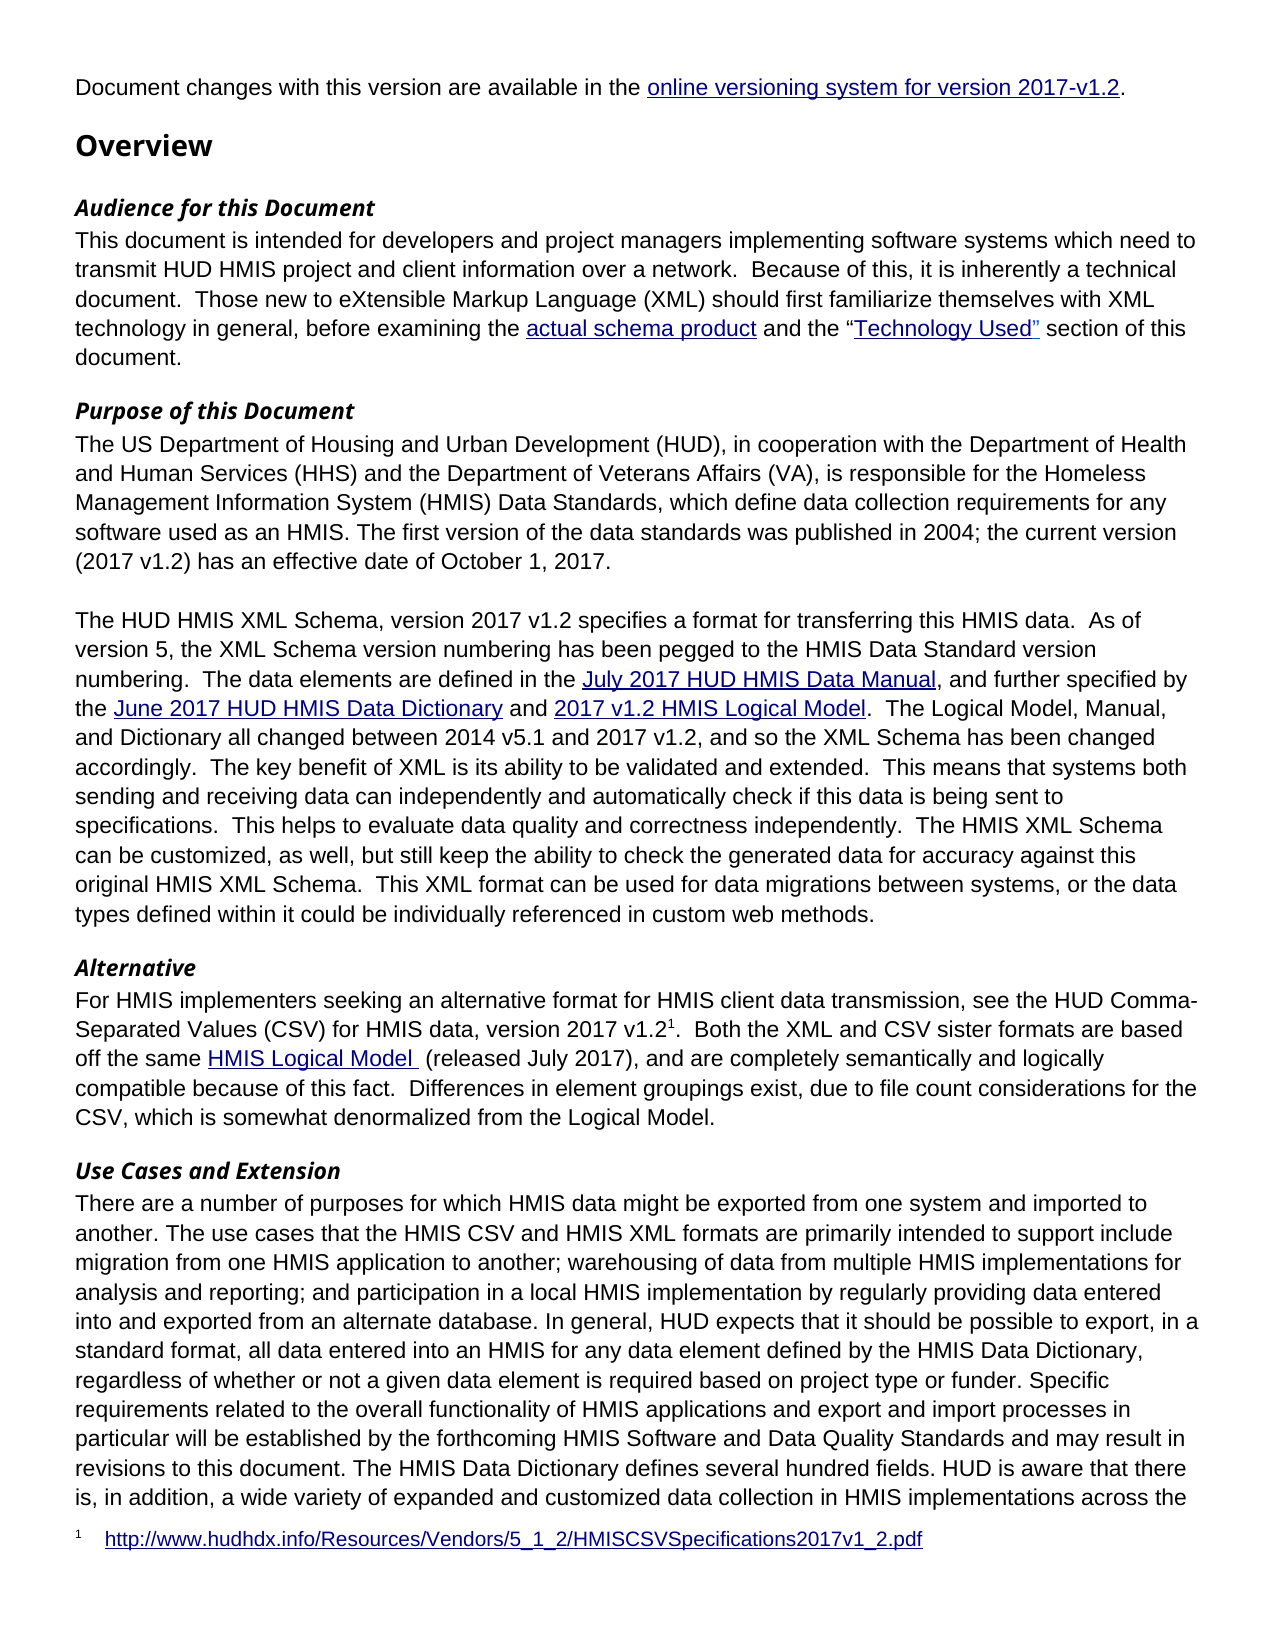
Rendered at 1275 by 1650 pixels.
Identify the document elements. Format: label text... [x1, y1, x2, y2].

subtitle Audience for this Document [75, 192, 1200, 223]
text For HMIS implementers seeking an alternative format for HMIS client data transmission, see the HUD Comma-Separated Values (CSV) for HMIS data, version 2017 v1.2. Both the XML and CSV sister formats are based off the same HMIS Logical Model (released July 2017), and are completely semantically and logically compatible because of this fact. Differences in element groupings exist, due to file count considerations for the CSV, which is somewhat denormalized from the Logical Model. [75, 987, 1200, 1131]
text This document is intended for developers and project managers implementing software systems which need to transmit HUD HMIS project and client information over a network. Because of this, it is inherently a technical document. Those new to eXtensible Markup Language (XML) should first familiarize themselves with XML technology in general, before examining the actual schema product and the “Technology Used” section of this document. [75, 228, 1200, 371]
text The HUD HMIS XML Schema, version 2017 v1.2 specifies a format for transferring this HMIS data. As of version 5, the XML Schema version numbering has been pegged to the HMIS Data Standard version numbering. The data elements are defined in the July 2017 HUD HMIS Data Manual, and further specified by the June 2017 HUD HMIS Data Dictionary and 2017 v1.2 HMIS Logical Model. The Logical Model, Manual, and Dictionary all changed between 2014 v5.1 and 2017 v1.2, and so the XML Schema has been changed accordingly. The key benefit of XML is its ability to be validated and extended. This means that systems both sending and receiving data can independently and automatically check if this data is being sent to specifications. This helps to evaluate data quality and correctness independently. The HMIS XML Schema can be customized, as well, but still keep the ability to check the generated data for accuracy against this original HMIS XML Schema. This XML format can be used for data migrations between systems, or the data types defined within it could be individually referenced in custom web methods. [75, 607, 1200, 927]
subtitle Purpose of this Document [75, 395, 1200, 427]
subtitle Use Cases and Extension [75, 1155, 1200, 1186]
text Document changes with this version are available in the online versioning system for version 2017-v1.2. [75, 75, 1200, 101]
text There are a number of purposes for which HMIS data might be exported from one system and imported to another. The use cases that the HMIS CSV and HMIS XML formats are primarily intended to support include migration from one HMIS application to another; warehousing of data from multiple HMIS implementations for analysis and reporting; and participation in a local HMIS implementation by regularly providing data entered into and exported from an alternate database. In general, HUD expects that it should be possible to export, in a standard format, all data entered into an HMIS for any data element defined by the HMIS Data Dictionary, regardless of whether or not a given data element is required based on project type or funder. Specific requirements related to the overall functionality of HMIS applications and export and import processes in particular will be established by the forthcoming HMIS Software and Data Quality Standards and may result in revisions to this document. The HMIS Data Dictionary defines several hundred fields. HUD is aware that there is, in addition, a wide variety of expanded and customized data collection in HMIS implementations across the [75, 1191, 1200, 1510]
text http://www.hudhdx.info/Resources/Vendors/5_1_2/HMISCSVSpecifications2017v1_2.pdf [75, 1527, 1200, 1551]
subtitle Overview [75, 125, 1200, 165]
text The US Department of Housing and Urban Development (HUD), in cooperation with the Department of Health and Human Services (HHS) and the Department of Veterans Affairs (VA), is responsible for the Homeless Management Information System (HMIS) Data Standards, which define data collection requirements for any software used as an HMIS. The first version of the data standards was published in 2004; the current version (2017 v1.2) has an effective date of October 1, 2017. [75, 431, 1200, 574]
subtitle Alternative [75, 951, 1200, 983]
